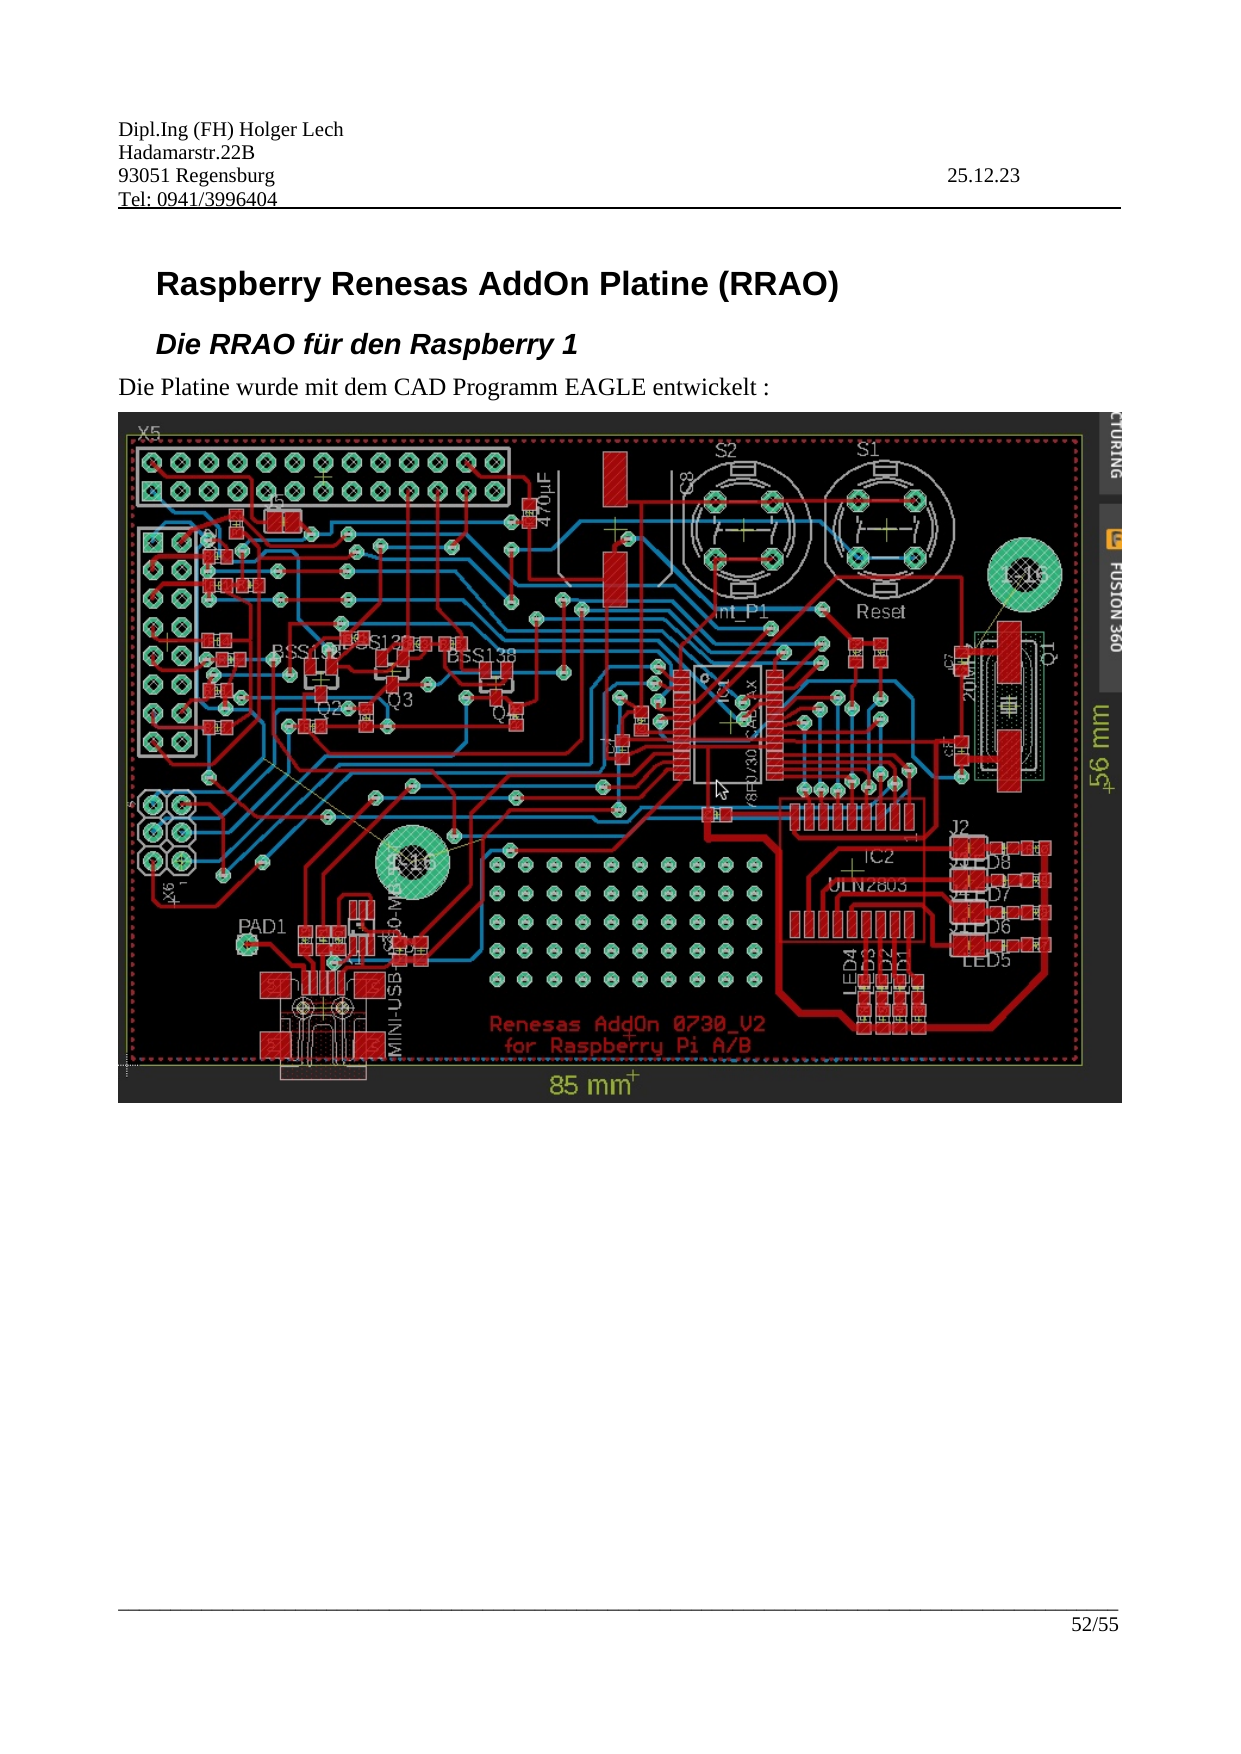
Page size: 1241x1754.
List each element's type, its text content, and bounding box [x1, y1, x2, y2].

subtitle Die RRAO für den Raspberry 1 [118, 328, 1122, 360]
picture [118, 412, 1122, 1103]
text Die Platine wurde mit dem CAD Programm EAGLE entwickelt : [118, 373, 1122, 400]
subtitle Raspberry Renesas AddOn Platine (RRAO) [118, 265, 1122, 303]
